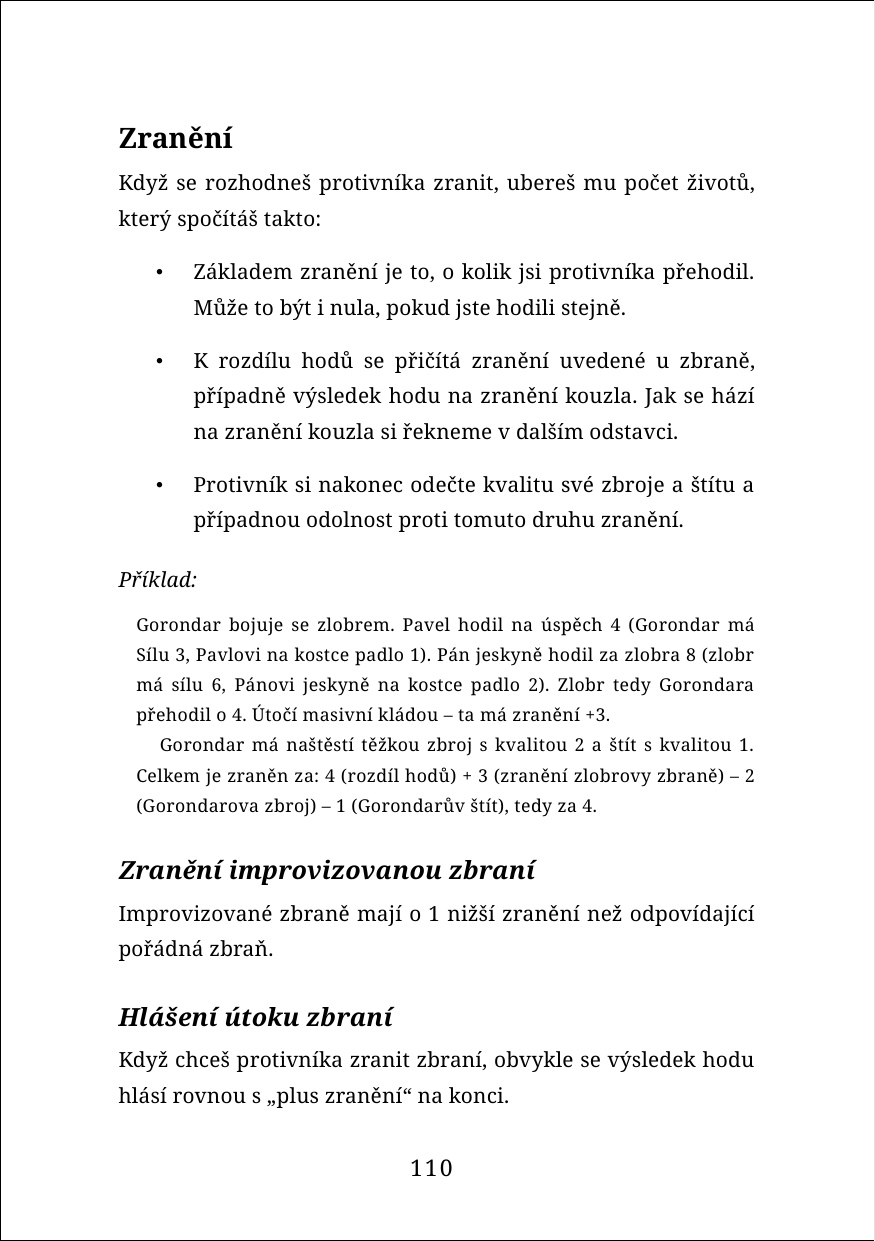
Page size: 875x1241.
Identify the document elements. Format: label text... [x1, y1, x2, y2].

list K rozdílu hodů se přičítá zranění uvedené u zbraně, případně výsledek hodu na zranění kouzla. Jak se hází na zranění kouzla si řekneme v dalším odstavci. [156, 346, 756, 445]
list Protivník si nakonec odečte kvalitu své zbroje a štítu a případnou odolnost proti tomuto druhu zranění. [156, 470, 756, 534]
text Gorondar bojuje se zlobrem. Pavel hodil na úspěch 4 (Gorondar má Sílu 3, Pavlovi na kostce padlo 1). Pán jeskyně hodil za zlobra 8 (zlobr má sílu 6, Pánovi jeskyně na kostce padlo 2). Zlobr tedy Gorondara přehodil o 4. Útočí masivní kládou – ta má zranění +3. Gorondar má naštěstí těžkou zbroj s kvalitou 2 a štít s kvalitou 1. Celkem je zraněn za: 4 (rozdíl hodů) + 3 (zranění zlobrovy zbraně) – 2 (Gorondarova zbroj) – 1 (Gorondarův štít), tedy za 4. [136, 612, 756, 817]
subtitle Zranění improvizovanou zbraní [118, 853, 756, 887]
list Základem zranění je to, o kolik jsi protivníka přehodil. Může to být i nula, pokud jste hodili stejně. [156, 257, 756, 321]
text Když chceš protivníka zranit zbraní, obvykle se výsledek hodu hlásí rovnou s „plus zranění“ na konci. [118, 1045, 756, 1109]
text Příklad: [118, 565, 756, 593]
text Když se rozhodneš protivníka zranit, ubereš mu počet životů, který spočítáš takto: [118, 168, 756, 232]
text Improvizované zbraně mají o 1 nižší zranění než odpovídající pořádná zbraň. [118, 899, 756, 963]
subtitle Hlášení útoku zbraní [118, 999, 756, 1033]
subtitle Zranění [118, 118, 756, 157]
